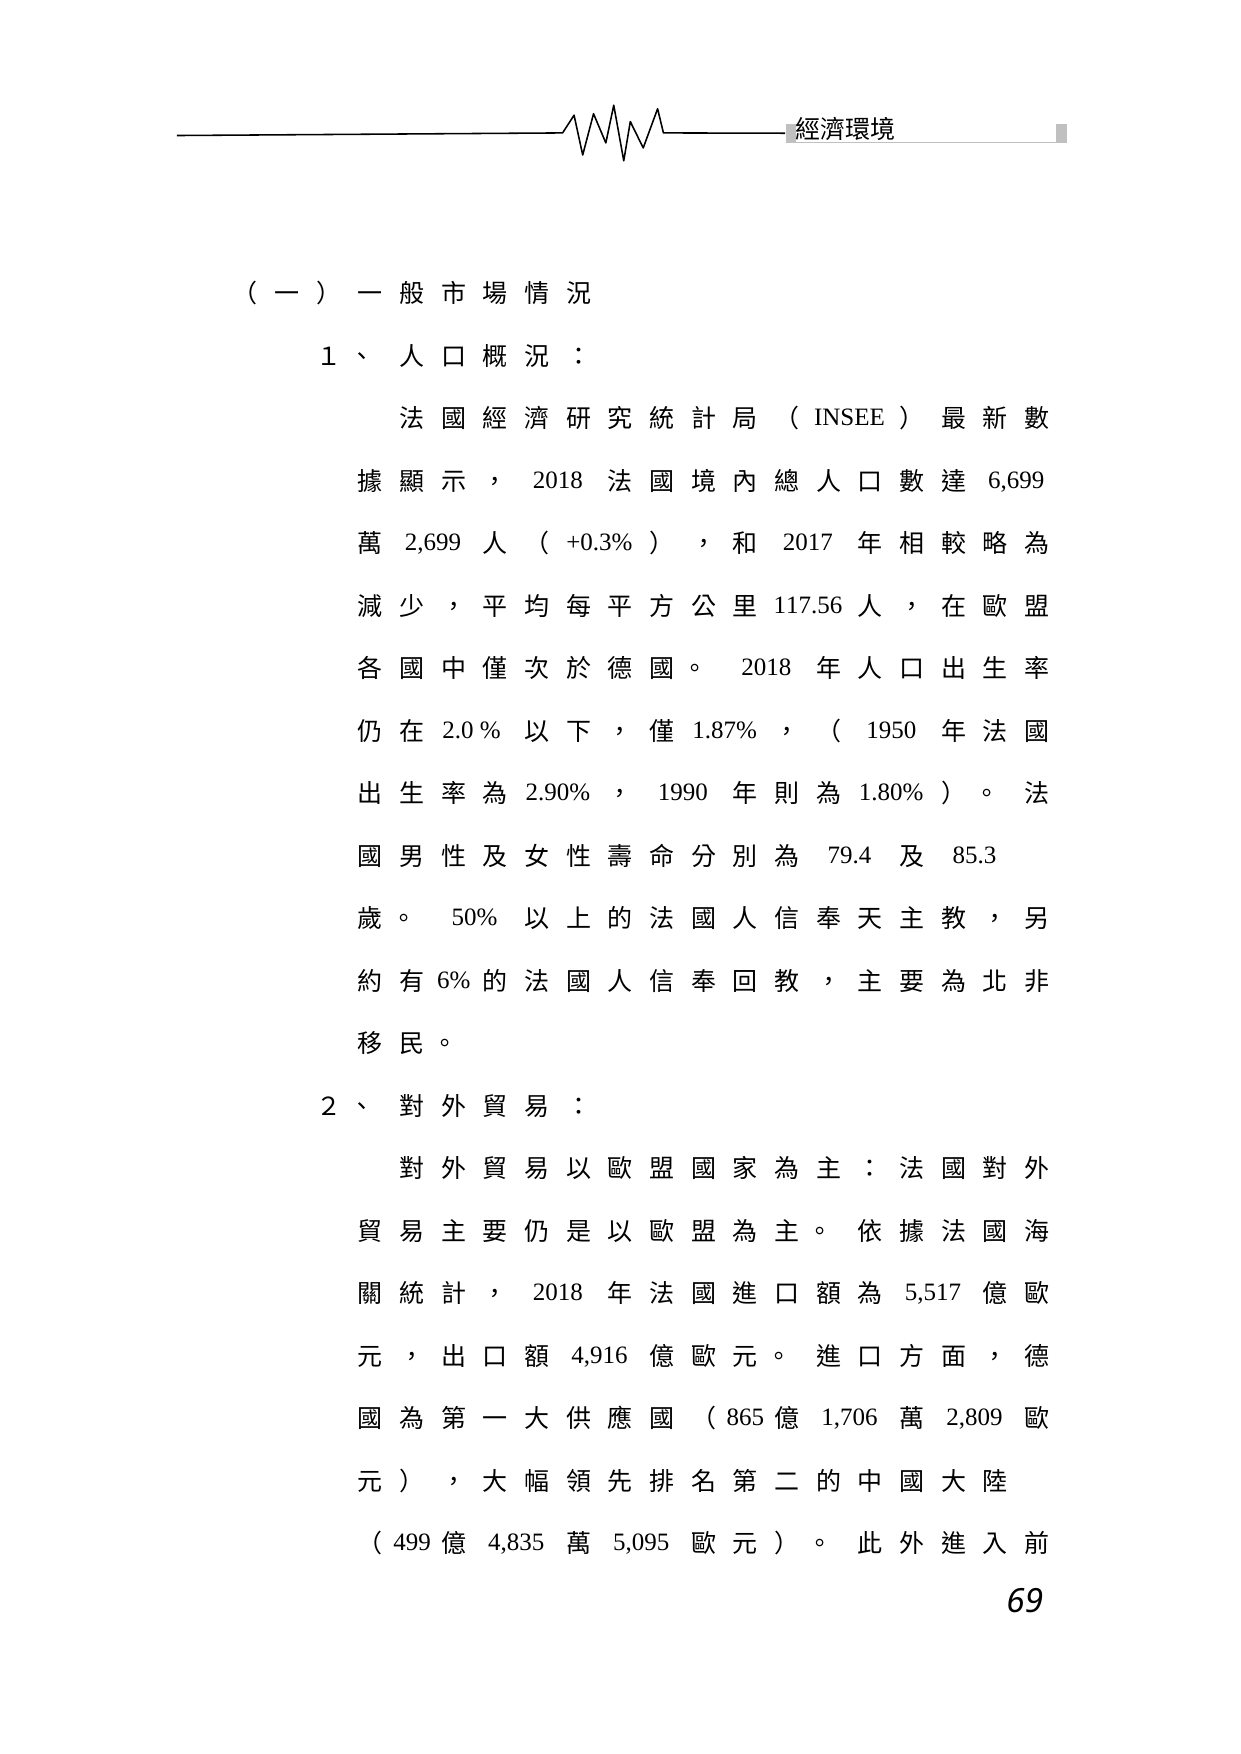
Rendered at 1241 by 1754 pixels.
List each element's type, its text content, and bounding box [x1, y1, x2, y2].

text ２、對外貿易： [281, 1063, 1058, 1125]
text （一）一般市場情況 [207, 250, 1058, 313]
text 對外貿易以歐盟國家為主：法國對外貿易主要仍是以歐盟為主。依據法國海關統計，2018年法國進口額為5,517億歐元，出口額4,916億歐元。進口方面，德國為第一大供應國（865億1,706萬2,809歐元），大幅領先排名第二的中國大陸（499億4,835萬5,095歐元）。此外進入前 [330, 1125, 1058, 1563]
text 法國經濟研究統計局（INSEE）最新數據顯示，2018法國境內總人口數達6,699萬2,699人（+0.3%），和2017年相較略為減少，平均每平方公里117.56人，在歐盟各國中僅次於德國。2018年人口出生率仍在2.0 % 以下，僅1.87%，（1950年法國出生率為2.90%，1990年則為1.80%）。法國男性及女性壽命分別為79.4及85.3歲。50%以上的法國人信奉天主教，另約有6%的法國人信奉回教，主要為北非移民。 [330, 375, 1058, 1063]
text １、人口概況： [281, 313, 1058, 375]
